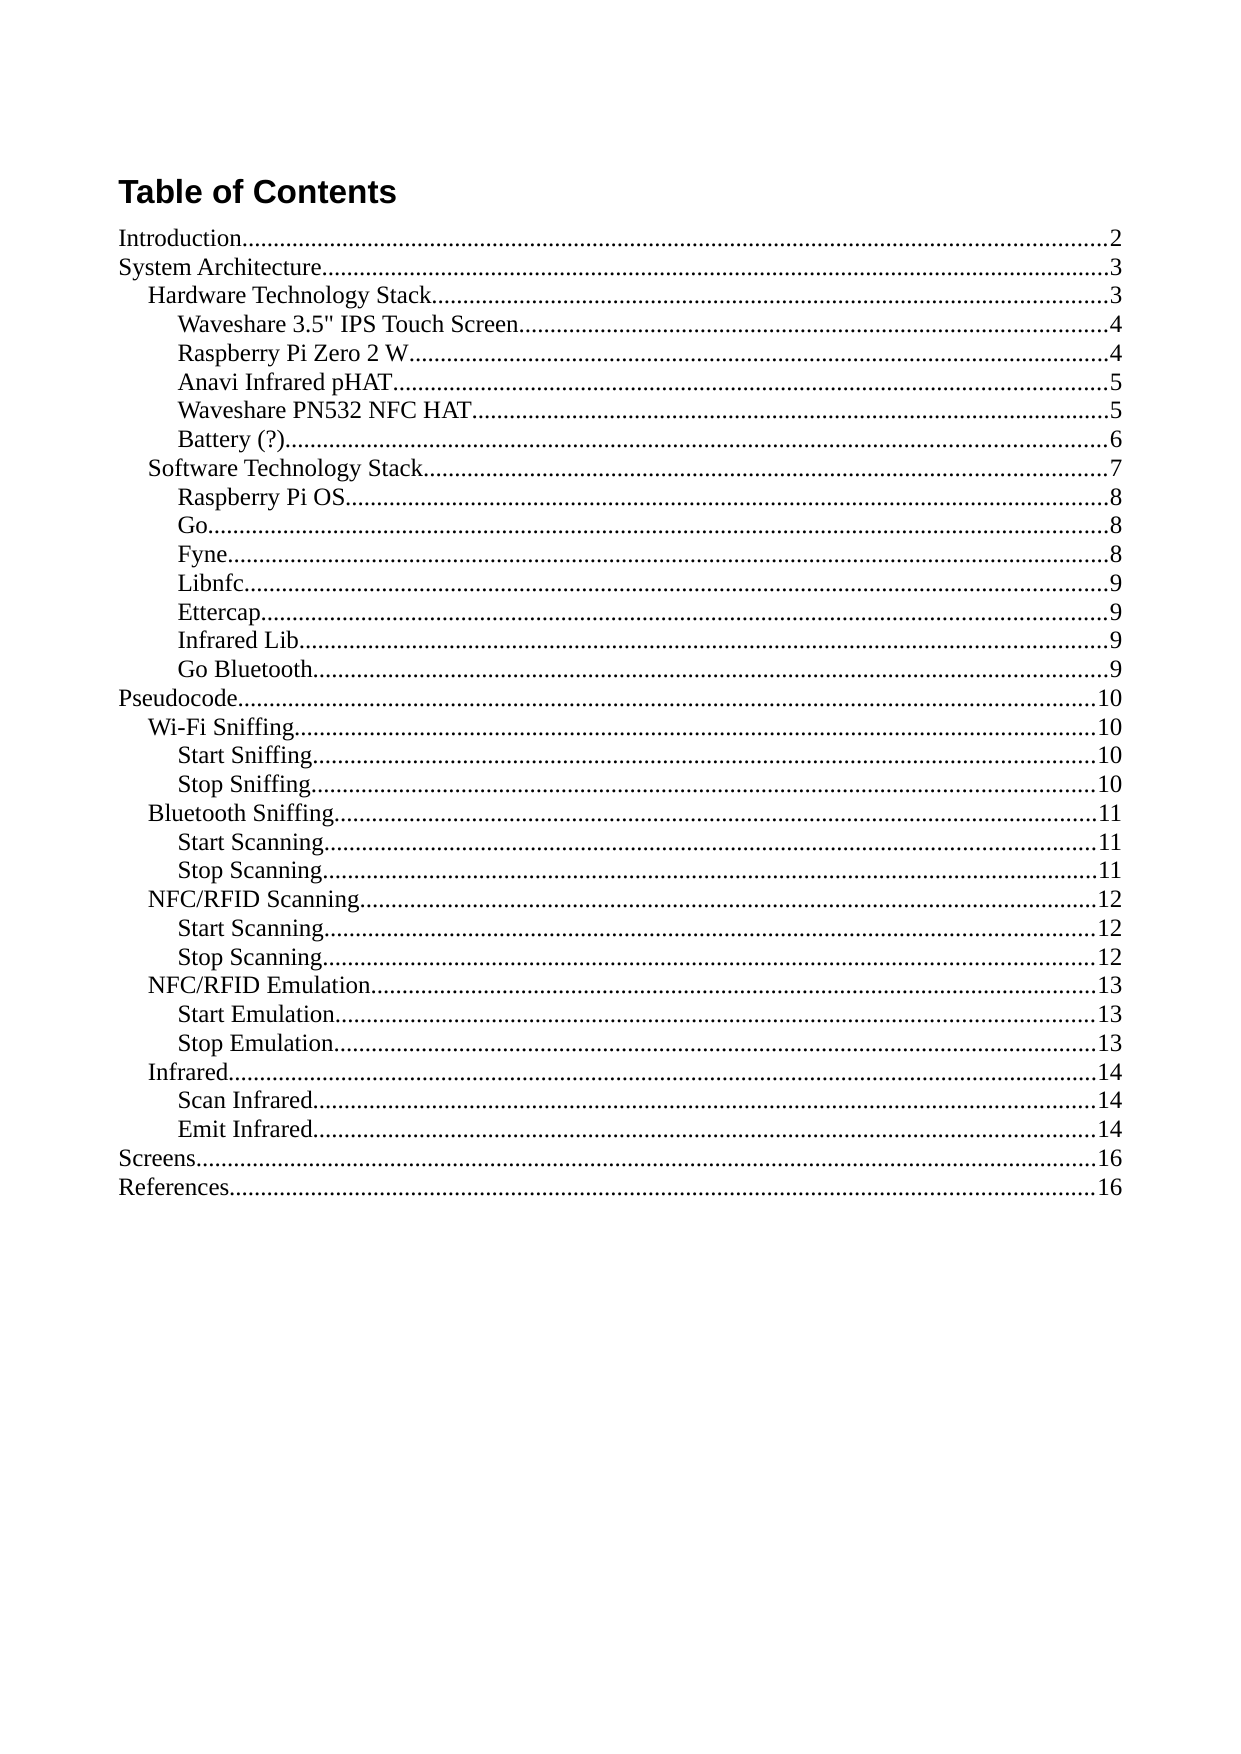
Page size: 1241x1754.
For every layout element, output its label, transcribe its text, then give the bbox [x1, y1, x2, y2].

text Pseudocode 10 [118, 683, 1122, 712]
text Raspberry Pi OS 8 [177, 482, 1122, 510]
text Waveshare 3.5" IPS Touch Screen 4 [177, 309, 1122, 338]
text Libnfc 9 [177, 568, 1122, 597]
text NFC/RFID Scanning 12 [148, 884, 1122, 913]
text Stop Scanning 12 [177, 942, 1122, 970]
text Infrared Lib 9 [177, 625, 1122, 654]
text NFC/RFID Emulation 13 [148, 970, 1122, 999]
text Start Emulation 13 [177, 999, 1122, 1028]
text Wi-Fi Sniffing 10 [148, 712, 1122, 740]
text Bluetooth Sniffing 11 [148, 798, 1122, 827]
text Stop Emulation 13 [177, 1028, 1122, 1057]
text Battery (?) 6 [177, 424, 1122, 453]
text Ettercap 9 [177, 597, 1122, 625]
text Stop Sniffing 10 [177, 769, 1122, 798]
text Scan Infrared 14 [177, 1085, 1122, 1114]
text Fyne 8 [177, 539, 1122, 568]
text Go Bluetooth 9 [177, 654, 1122, 683]
text References 16 [118, 1172, 1122, 1200]
text Introduction 2 [118, 223, 1122, 252]
text Screens 16 [118, 1143, 1122, 1172]
text Raspberry Pi Zero 2 W 4 [177, 338, 1122, 367]
text Stop Scanning 11 [177, 855, 1122, 884]
text System Architecture 3 [118, 252, 1122, 280]
text Start Sniffing 10 [177, 740, 1122, 769]
subtitle Table of Contents [118, 172, 1122, 210]
text Anavi Infrared pHAT 5 [177, 367, 1122, 395]
text Infrared 14 [148, 1057, 1122, 1085]
text Waveshare PN532 NFC HAT 5 [177, 395, 1122, 424]
text Start Scanning 12 [177, 913, 1122, 942]
text Emit Infrared 14 [177, 1114, 1122, 1143]
text Software Technology Stack 7 [148, 453, 1122, 482]
text Hardware Technology Stack 3 [148, 280, 1122, 309]
text Go 8 [177, 510, 1122, 539]
text Start Scanning 11 [177, 827, 1122, 855]
